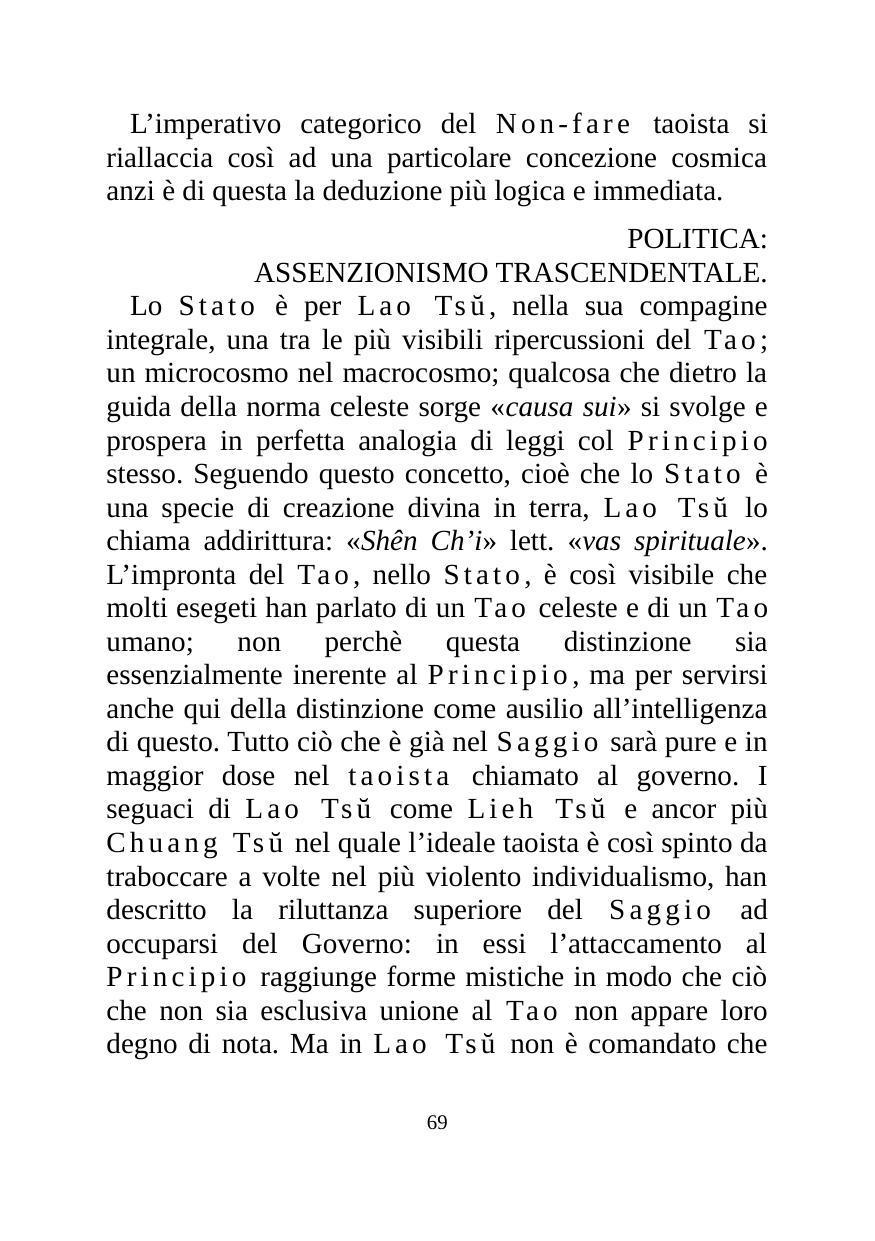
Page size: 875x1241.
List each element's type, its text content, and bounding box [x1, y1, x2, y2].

subtitle Politica: Assenzionismo trascendentale. [106, 221, 768, 288]
text L’imperativo categorico del Non-fare taoista si riallaccia così ad una particolare concezione cosmica anzi è di questa la deduzione più logica e immediata. [106, 106, 768, 207]
text Lo Stato è per Lao Tsŭ, nella sua compagine integrale, una tra le più visibili ripercussioni del Tao; un microcosmo nel macrocosmo; qualcosa che dietro la guida della norma celeste sorge «causa sui» si svolge e prospera in perfetta analogia di leggi col Principio stesso. Seguendo questo concetto, cioè che lo Stato è una specie di creazione divina in terra, Lao Tsŭ lo chiama addirittura: «Shên Ch’i» lett. «vas spirituale». L’impronta del Tao, nello Stato, è così visibile che molti esegeti han parlato di un Tao celeste e di un Tao umano; non perchè questa distinzione sia essenzialmente inerente al Principio, ma per servirsi anche qui della distinzione come ausilio all’intelligenza di questo. Tutto ciò che è già nel Saggio sarà pure e in maggior dose nel taoista chiamato al governo. I seguaci di Lao Tsŭ come Lieh Tsŭ e ancor più Chuang Tsŭ nel quale l’ideale taoista è così spinto da traboccare a volte nel più violento individualismo, han descritto la riluttanza superiore del Saggio ad occuparsi del Governo: in essi l’attaccamento al Principio raggiunge forme mistiche in modo che ciò che non sia esclusiva unione al Tao non appare loro degno di nota. Ma in Lao Tsŭ non è comandato che [106, 288, 768, 1060]
